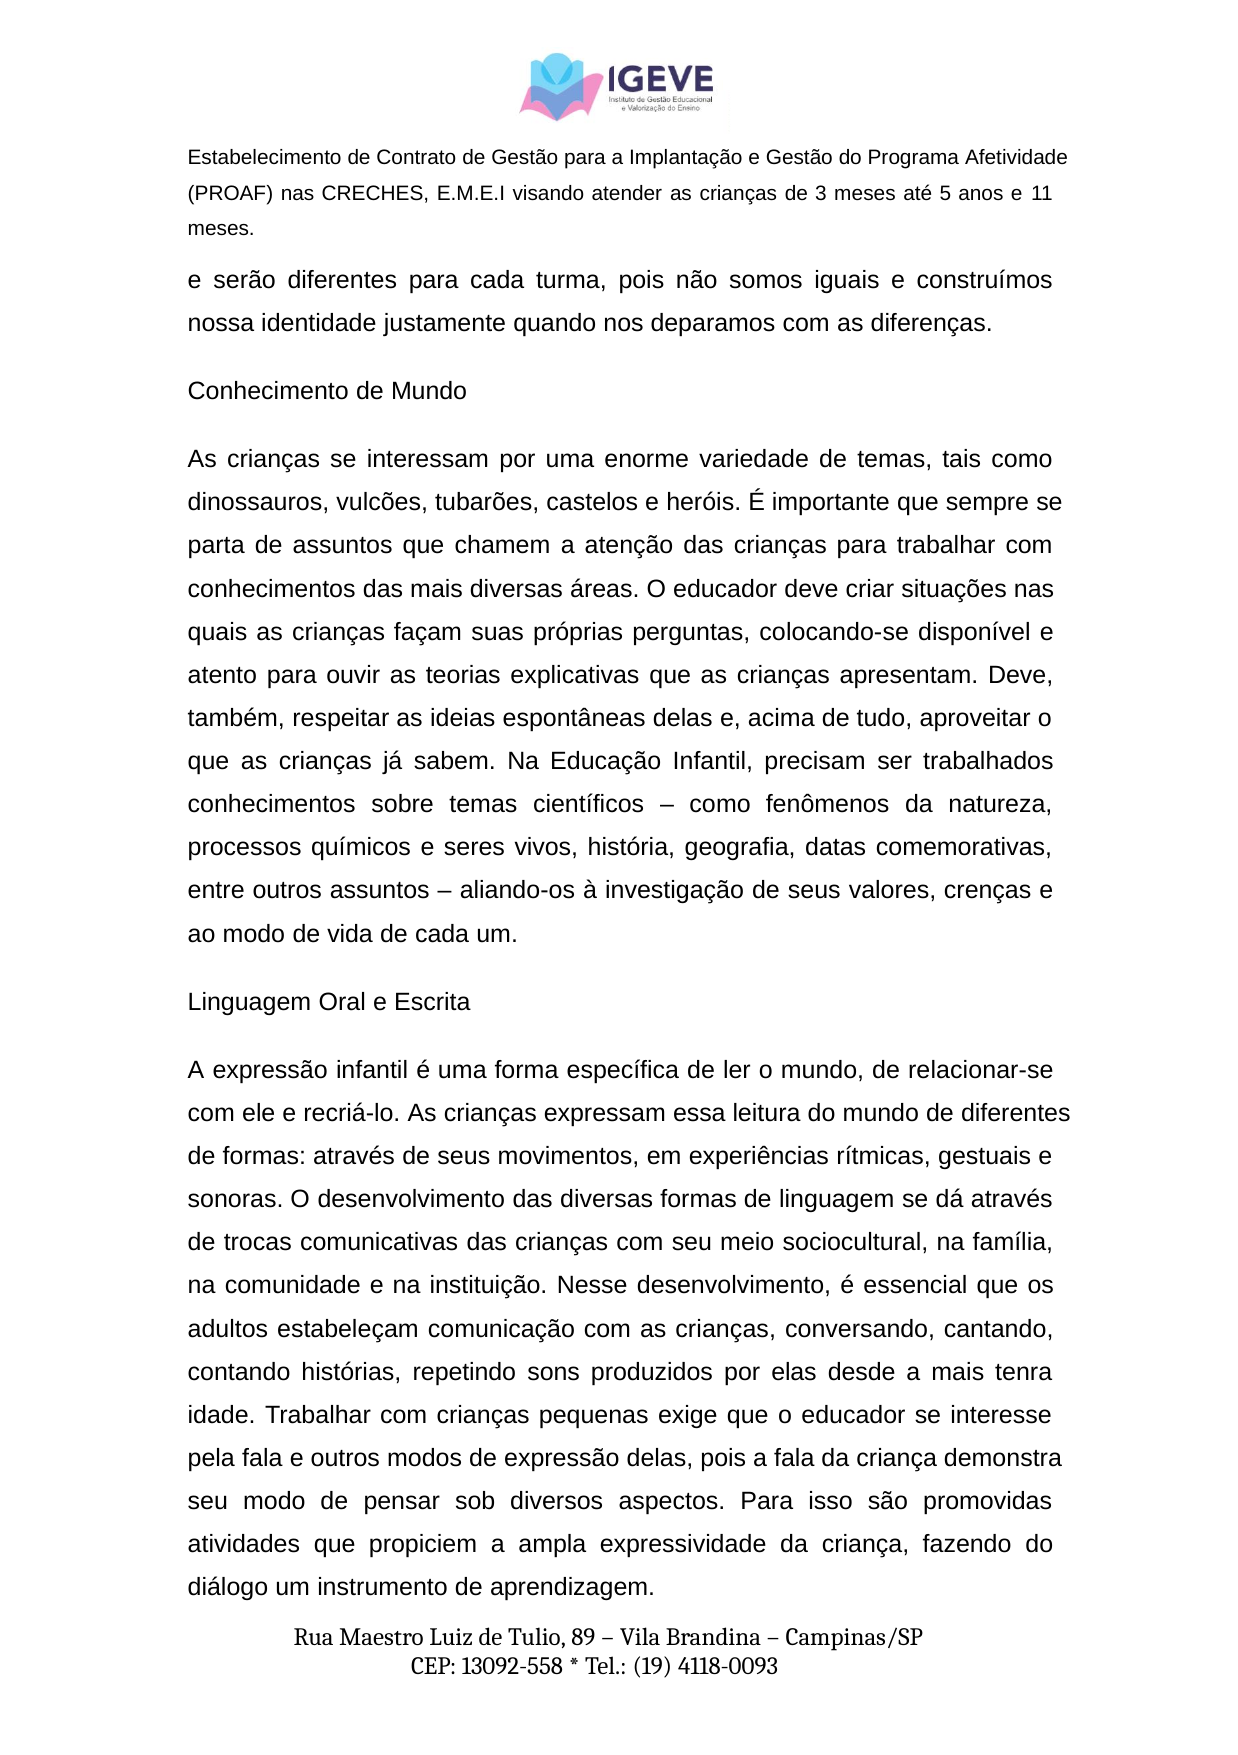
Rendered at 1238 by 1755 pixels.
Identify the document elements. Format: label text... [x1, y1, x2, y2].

text quais as crianças façam suas próprias perguntas, colocando-se disponível e [187, 618, 1077, 646]
text Rua Maestro Luiz de Tulio, 89 – Vila Brandina – Campinas/SP [293, 1622, 972, 1651]
text sonoras. O desenvolvimento das diversas formas de linguagem se dá através [187, 1185, 1077, 1213]
text As crianças se interessam por uma enorme variedade de temas, tais como [187, 445, 1077, 473]
text conhecimentos sobre temas científicos – como fenômenos da natureza, [187, 790, 1077, 818]
text Conhecimento de Mundo [187, 377, 492, 405]
text e serão diferentes para cada turma, pois não somos iguais e construímos [187, 266, 1076, 294]
text contando histórias, repetindo sons produzidos por elas desde a mais tenra [187, 1358, 1077, 1386]
text ao modo de vida de cada um. [187, 920, 1077, 948]
text de trocas comunicativas das crianças com seu meio sociocultural, na família, [187, 1228, 1077, 1256]
text também, respeitar as ideias espontâneas delas e, acima de tudo, aproveitar o [187, 704, 1077, 732]
text processos químicos e seres vivos, história, geografia, datas comemorativas, [187, 833, 1077, 861]
text Estabelecimento de Contrato de Gestão para a Implantação e Gestão do Programa Afetividade [187, 146, 1077, 169]
text que as crianças já sabem. Na Educação Infantil, precisam ser trabalhados [187, 747, 1077, 775]
text diálogo um instrumento de aprendizagem. [187, 1573, 1077, 1601]
text meses. [187, 217, 1077, 240]
text com ele e recriá-lo. As crianças expressam essa leitura do mundo de diferentes [187, 1099, 1077, 1127]
text entre outros assuntos – aliando-os à investigação de seus valores, crenças e [187, 877, 1077, 904]
text nossa identidade justamente quando nos deparamos com as diferenças. [187, 309, 1076, 337]
text pela fala e outros modos de expressão delas, pois a fala da criança demonstra [187, 1444, 1077, 1472]
text (PROAF) nas CRECHES, E.M.E.I visando atender as crianças de 3 meses até 5 anos e 11 [187, 181, 1077, 205]
text parta de assuntos que chamem a atenção das crianças para trabalhar com [187, 532, 1077, 559]
text atento para ouvir as teorias explicativas que as crianças apresentam. Deve, [187, 661, 1077, 689]
text adultos estabeleçam comunicação com as crianças, conversando, cantando, [187, 1315, 1077, 1343]
text A expressão infantil é uma forma específica de ler o mundo, de relacionar-se [187, 1056, 1077, 1084]
text conhecimentos das mais diversas áreas. O educador deve criar situações nas [187, 575, 1077, 603]
text atividades que propiciem a ampla expressividade da criança, fazendo do [187, 1530, 1077, 1558]
text CEP: 13092-558 * Tel.: (19) 4118-0093 [411, 1651, 853, 1680]
text na comunidade e na instituição. Nesse desenvolvimento, é essencial que os [187, 1272, 1077, 1299]
text seu modo de pensar sob diversos aspectos. Para isso são promovidas [187, 1487, 1077, 1515]
text Linguagem Oral e Escrita [187, 988, 494, 1016]
text dinossauros, vulcões, tubarões, castelos e heróis. É importante que sempre se [187, 488, 1077, 516]
text de formas: através de seus movimentos, em experiências rítmicas, gestuais e [187, 1142, 1077, 1170]
text idade. Trabalhar com crianças pequenas exige que o educador se interesse [187, 1401, 1077, 1429]
picture [509, 47, 731, 134]
